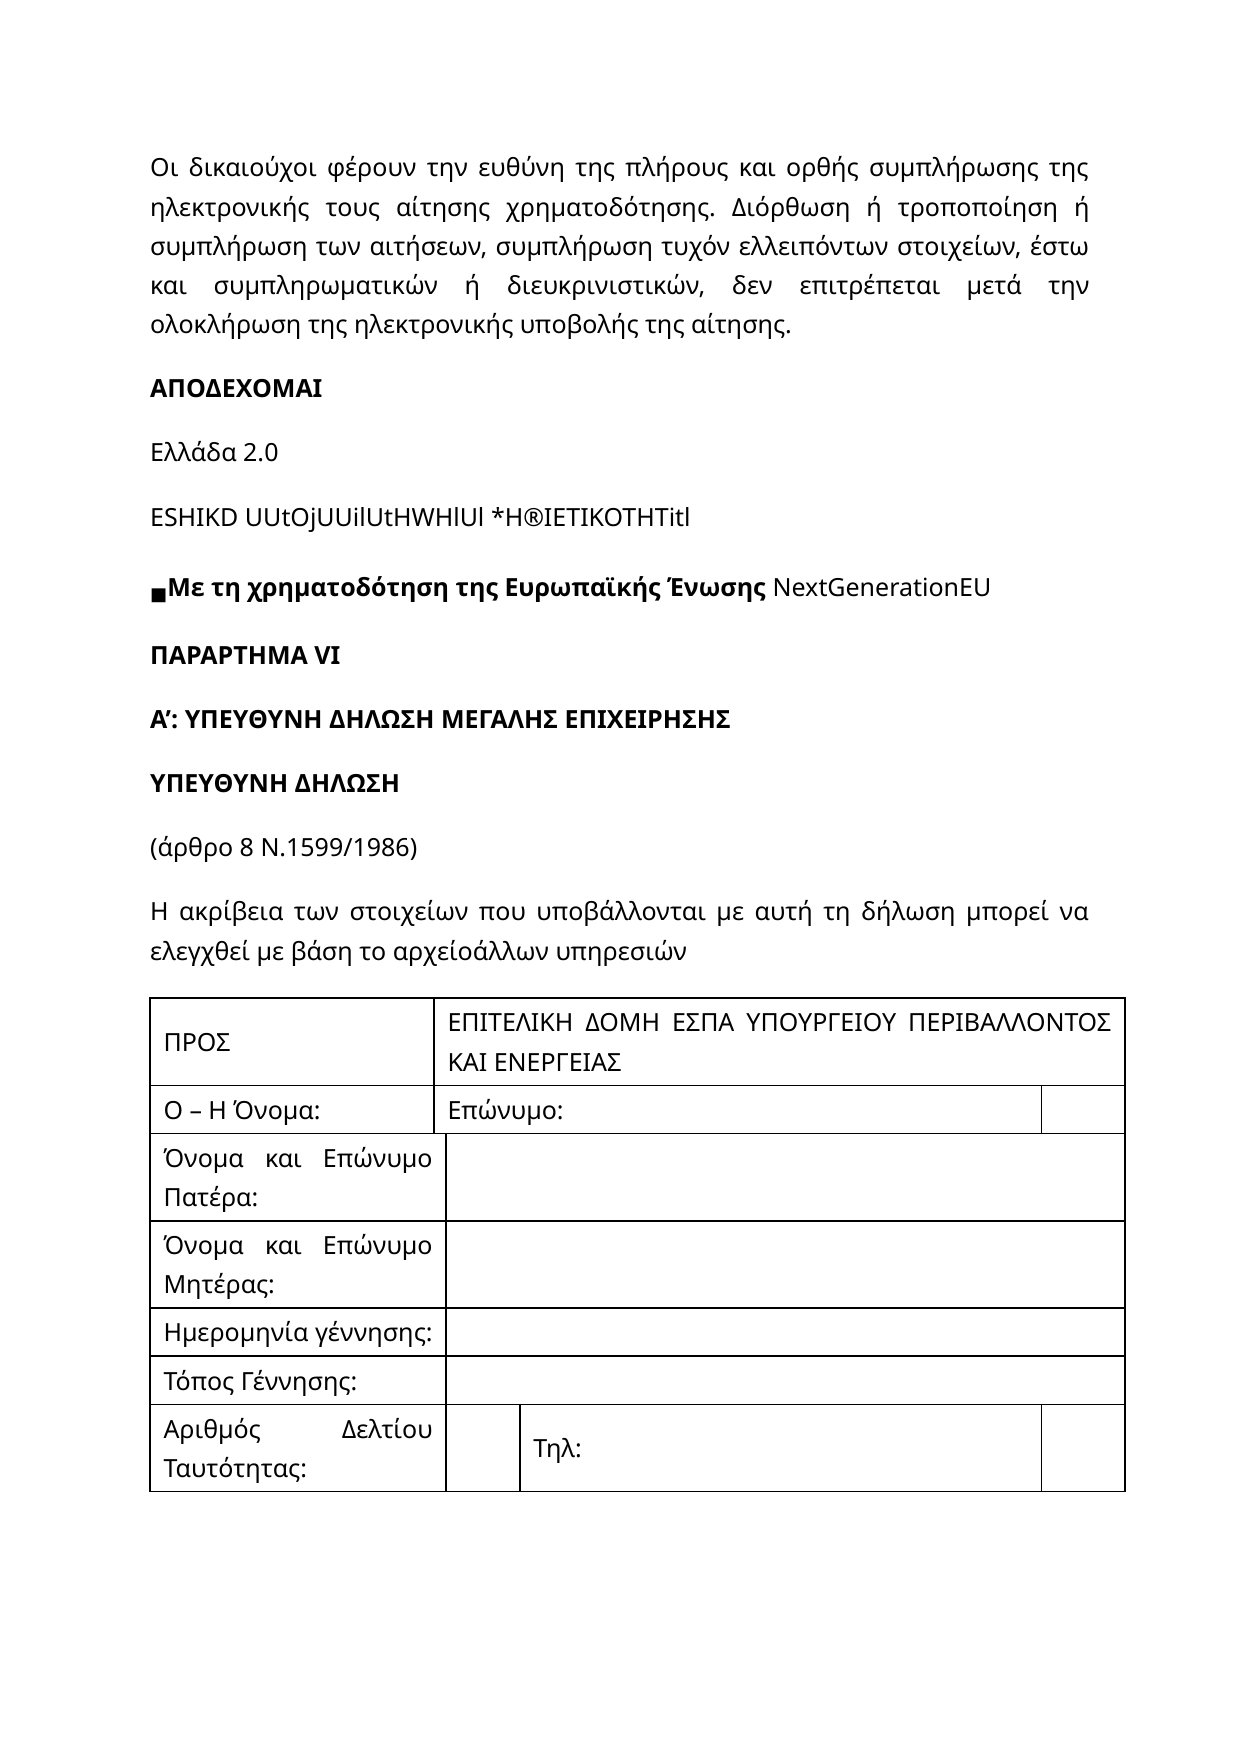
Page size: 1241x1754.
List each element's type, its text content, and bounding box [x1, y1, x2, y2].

text Α’: ΥΠΕΥΘΥΝΗ ΔΗΛΩΣΗ ΜΕΓΑΛΗΣ ΕΠΙΧΕΙΡΗΣΗΣ [150, 701, 1090, 736]
table_cell [447, 1134, 1124, 1220]
text Η ακρίβεια των στοιχείων που υποβάλλονται με αυτή τη δήλωση μπορεί να ελεγχθεί με βάση το αρχείοάλλων υπηρεσιών [150, 894, 1090, 967]
text (άρθρο 8 Ν.1599/1986) [150, 830, 1090, 864]
table_header ΠΡΟΣ [151, 999, 433, 1084]
table_cell Όνομα και Επώνυμο Πατέρα: [151, 1134, 445, 1220]
text ESHIKD UUtOjUUilUtHWHlUl *H®IETIKOTHTitl [150, 499, 1090, 533]
table_cell [447, 1405, 519, 1491]
text ■Με τη χρηματοδότηση της Ευρωπαϊκής Ένωσης NextGenerationEU [150, 563, 1090, 606]
table_cell [1042, 1086, 1124, 1133]
text ΑΠΟΔΕΧΟΜΑΙ [150, 371, 1090, 405]
text ΠΑΡΑΡΤΗΜΑ VI [150, 637, 1090, 671]
table_cell Αριθμός Δελτίου Ταυτότητας: [151, 1405, 445, 1491]
table_cell Ο – Η Όνομα: [151, 1086, 433, 1133]
table_cell [447, 1222, 1124, 1307]
table_cell Ημερομηνία γέννησης: [151, 1309, 445, 1355]
table_cell Όνομα και Επώνυμο Μητέρας: [151, 1222, 445, 1307]
table_cell [447, 1357, 1124, 1403]
text ΥΠΕΥΘΥΝΗ ΔΗΛΩΣΗ [150, 766, 1090, 800]
table_cell Επώνυμο: [435, 1086, 1041, 1133]
text Οι δικαιούχοι φέρουν την ευθύνη της πλήρους και ορθής συμπλήρωσης της ηλεκτρονικής τους αίτησης χρηματοδότησης. Διόρθωση ή τροποποίηση ή συμπλήρωση των αιτήσεων, συμπλήρωση τυχόν ελλειπόντων στοιχείων, έστω και συμπληρωματικών ή διευκρινιστικών, δεν επιτρέπεται μετά την ολοκλήρωση της ηλεκτρονικής υποβολής της αίτησης. [150, 150, 1090, 341]
table_header ΕΠΙΤΕΛΙΚΗ ΔΟΜΗ ΕΣΠΑ ΥΠΟΥΡΓΕΙΟΥ ΠΕΡΙΒΑΛΛΟΝΤΟΣ ΚΑΙ ΕΝΕΡΓΕΙΑΣ [435, 999, 1124, 1084]
text Ελλάδα 2.0 [150, 435, 1090, 469]
table_cell Τόπος Γέννησης: [151, 1357, 445, 1403]
table_cell [1042, 1405, 1124, 1491]
table_cell [447, 1309, 1124, 1355]
table_cell Τηλ: [521, 1405, 1041, 1491]
